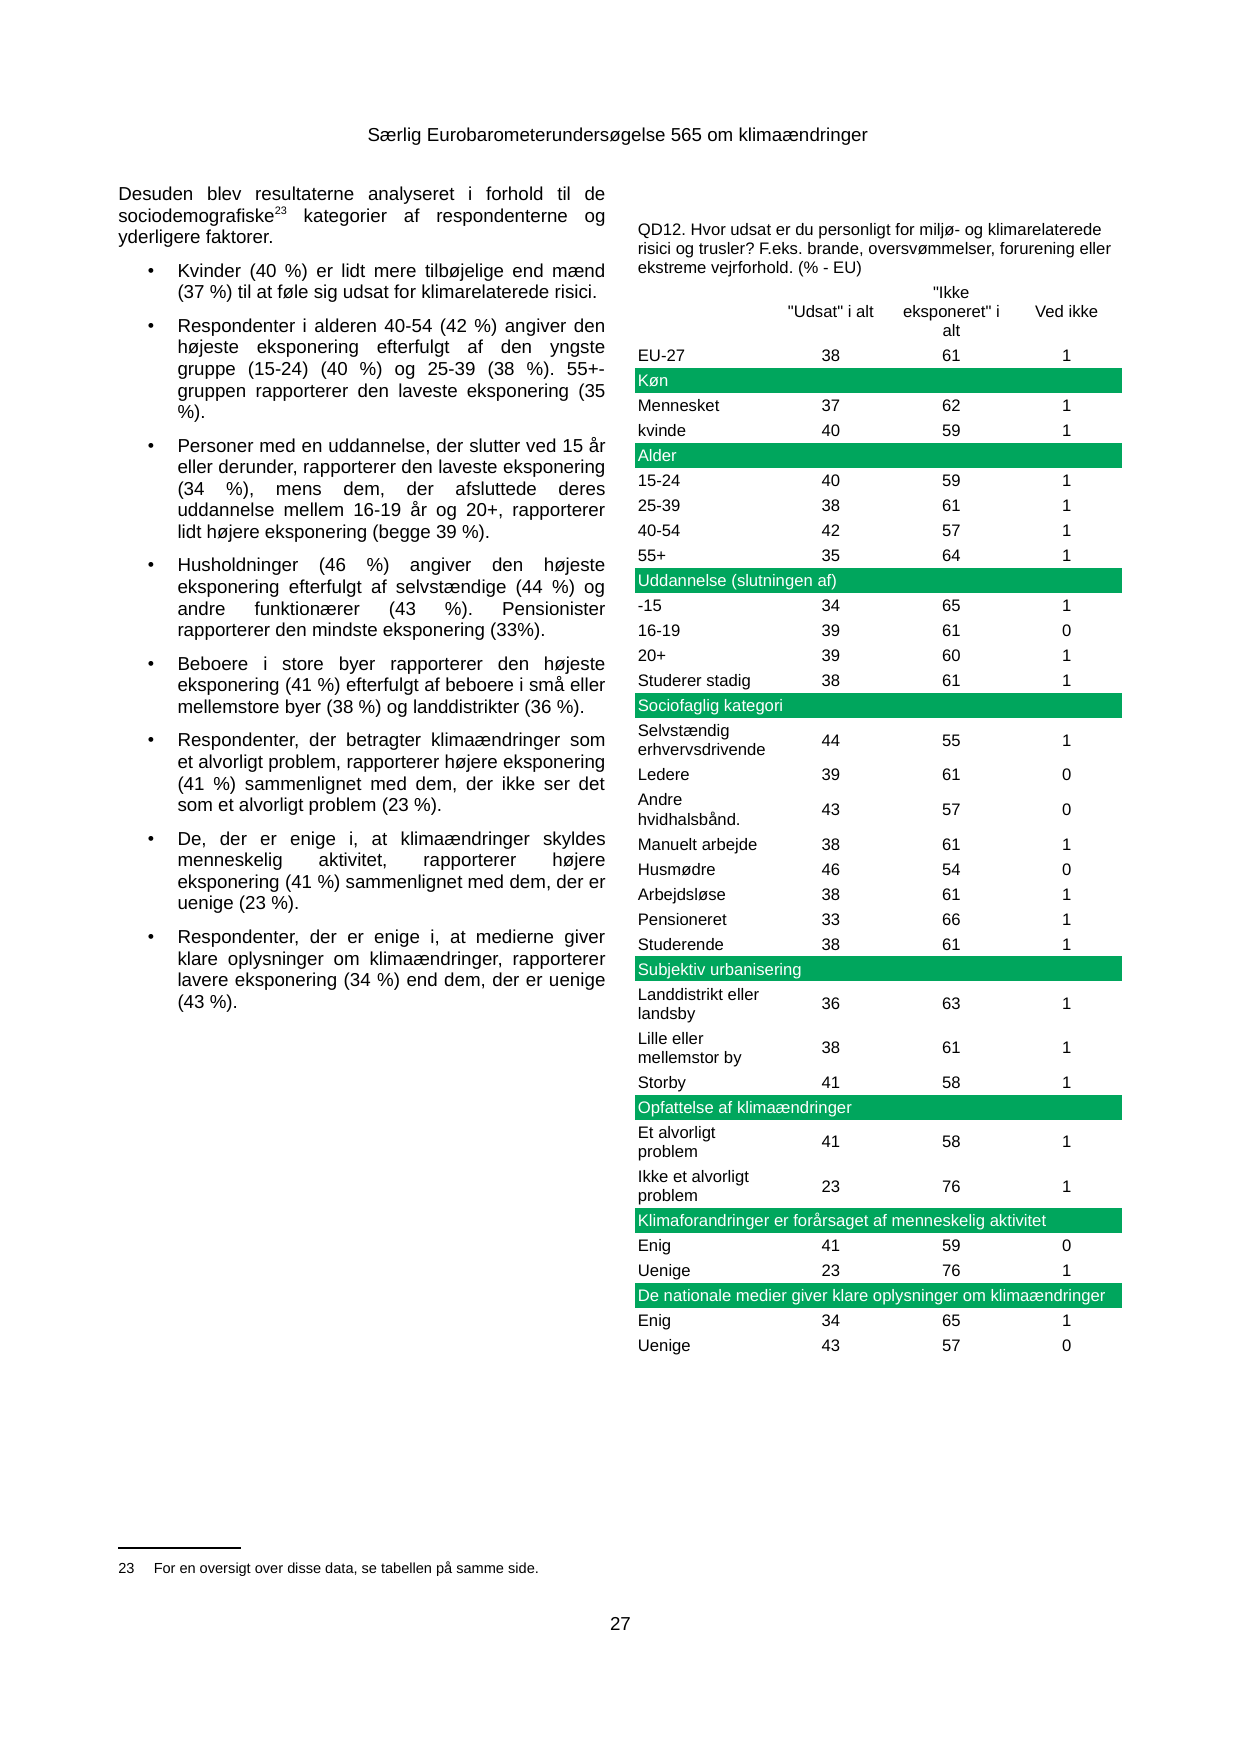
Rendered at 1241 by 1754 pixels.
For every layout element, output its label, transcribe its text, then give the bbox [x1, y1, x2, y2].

table_cell Andre hvidhalsbånd. [635, 787, 770, 831]
table_cell Ledere [635, 762, 770, 787]
table_cell 41 [770, 1070, 891, 1095]
table_cell -15 [635, 593, 770, 618]
table_cell 0 [1011, 856, 1122, 881]
table_cell 1 [1011, 931, 1122, 956]
table_cell 0 [1011, 1233, 1122, 1258]
table_cell 38 [770, 343, 891, 368]
list Personer med en uddannelse, der slutter ved 15 år eller derunder, rapporterer den laveste eksponering (34 %), mens dem, der afsluttede deres uddannelse mellem 16-19 år og 20+, rapporterer lidt højere eksponering (begge 39 %). [148, 434, 605, 542]
table_cell 1 [1011, 1308, 1122, 1333]
table_cell 34 [770, 593, 891, 618]
table_cell 37 [770, 393, 891, 418]
table_cell "Ikke eksponeret" i alt [891, 280, 1011, 343]
list De, der er enige i, at klimaændringer skyldes menneskelig aktivitet, rapporterer højere eksponering (41 %) sammenlignet med dem, der er uenige (23 %). [148, 827, 605, 914]
list Respondenter i alderen 40-54 (42 %) angiver den højeste eksponering efterfulgt af den yngste gruppe (15-24) (40 %) og 25-39 (38 %). 55+-gruppen rapporterer den laveste eksponering (35 %). [148, 315, 605, 423]
table_cell 1 [1011, 518, 1122, 543]
table_cell 1 [1011, 981, 1122, 1026]
table_cell 40 [770, 468, 891, 493]
table_cell 1 [1011, 1120, 1122, 1164]
table_cell 39 [770, 762, 891, 787]
table_cell 35 [770, 543, 891, 568]
table_cell 44 [770, 718, 891, 762]
table_cell 23 [770, 1164, 891, 1208]
table_cell 43 [770, 1333, 891, 1358]
table_cell 61 [891, 762, 1011, 787]
table_cell 1 [1011, 418, 1122, 443]
table_cell Lille eller mellemstor by [635, 1026, 770, 1070]
table_cell 61 [891, 343, 1011, 368]
table_cell Studerende [635, 931, 770, 956]
table_cell 76 [891, 1164, 1011, 1208]
table_cell 38 [770, 881, 891, 906]
table_cell Uenige [635, 1333, 770, 1358]
table_cell Sociofaglig kategori [635, 693, 1122, 718]
table_cell Husmødre [635, 856, 770, 881]
table_cell 23 [770, 1258, 891, 1283]
list Kvinder (40 %) er lidt mere tilbøjelige end mænd (37 %) til at føle sig udsat for klimarelaterede risici. [148, 259, 605, 303]
table_cell 55 [891, 718, 1011, 762]
list Respondenter, der betragter klimaændringer som et alvorligt problem, rapporterer højere eksponering (41 %) sammenlignet med dem, der ikke ser det som et alvorligt problem (23 %). [148, 729, 605, 816]
table_cell 1 [1011, 831, 1122, 856]
table_cell Arbejdsløse [635, 881, 770, 906]
table_cell Mennesket [635, 393, 770, 418]
table_cell 64 [891, 543, 1011, 568]
table_cell Køn [635, 368, 1122, 393]
table_cell 39 [770, 618, 891, 643]
table_cell 38 [770, 931, 891, 956]
table_cell 16-19 [635, 618, 770, 643]
table_cell 38 [770, 668, 891, 693]
table_cell Klimaforandringer er forårsaget af menneskelig aktivitet [635, 1208, 1122, 1233]
table_cell 61 [891, 881, 1011, 906]
table_cell 1 [1011, 1258, 1122, 1283]
table_cell 61 [891, 1026, 1011, 1070]
table_cell 54 [891, 856, 1011, 881]
table_cell 43 [770, 787, 891, 831]
table_cell 76 [891, 1258, 1011, 1283]
table_cell 1 [1011, 468, 1122, 493]
table_cell 38 [770, 1026, 891, 1070]
table_cell 1 [1011, 1164, 1122, 1208]
table_cell 65 [891, 1308, 1011, 1333]
table_cell 59 [891, 1233, 1011, 1258]
table_cell 0 [1011, 787, 1122, 831]
table_cell 57 [891, 787, 1011, 831]
table_header QD12. Hvor udsat er du personligt for miljø- og klimarelaterede risici og trusler? F.eks. brande, oversvømmelser, forurening eller ekstreme vejrforhold. (% - EU) [635, 216, 1122, 280]
text Desuden blev resultaterne analyseret i forhold til de sociodemografiske kategorier af respondenterne og yderligere faktorer. [118, 183, 605, 248]
list Respondenter, der er enige i, at medierne giver klare oplysninger om klimaændringer, rapporterer lavere eksponering (34 %) end dem, der er uenige (43 %). [148, 926, 605, 1012]
table_cell 0 [1011, 618, 1122, 643]
table_cell 46 [770, 856, 891, 881]
list Beboere i store byer rapporterer den højeste eksponering (41 %) efterfulgt af beboere i små eller mellemstore byer (38 %) og landdistrikter (36 %). [148, 652, 605, 717]
table_cell 1 [1011, 668, 1122, 693]
table_cell 61 [891, 931, 1011, 956]
table_cell 60 [891, 643, 1011, 668]
table_cell Enig [635, 1308, 770, 1333]
table_cell 59 [891, 468, 1011, 493]
table_cell 33 [770, 906, 891, 931]
table_cell 57 [891, 518, 1011, 543]
table_cell 25-39 [635, 493, 770, 518]
table_cell 38 [770, 831, 891, 856]
table_cell De nationale medier giver klare oplysninger om klimaændringer [635, 1283, 1122, 1308]
table_cell Enig [635, 1233, 770, 1258]
table_cell 1 [1011, 343, 1122, 368]
table_cell 0 [1011, 1333, 1122, 1358]
table_cell EU-27 [635, 343, 770, 368]
table_cell 0 [1011, 762, 1122, 787]
table_cell Et alvorligt problem [635, 1120, 770, 1164]
table_cell Uenige [635, 1258, 770, 1283]
table_cell 58 [891, 1120, 1011, 1164]
table_cell Ikke et alvorligt problem [635, 1164, 770, 1208]
table_cell 57 [891, 1333, 1011, 1358]
table_cell 1 [1011, 718, 1122, 762]
table_cell Studerer stadig [635, 668, 770, 693]
table_cell Landdistrikt eller landsby [635, 981, 770, 1026]
table_cell 61 [891, 493, 1011, 518]
table_cell 40 [770, 418, 891, 443]
table_cell Subjektiv urbanisering [635, 956, 1122, 981]
table_cell 1 [1011, 593, 1122, 618]
table_cell Storby [635, 1070, 770, 1095]
table_cell 63 [891, 981, 1011, 1026]
table_cell "Udsat" i alt [770, 280, 891, 343]
table_cell Uddannelse (slutningen af) [635, 568, 1122, 593]
table_cell 1 [1011, 643, 1122, 668]
table_cell 55+ [635, 543, 770, 568]
table_cell 41 [770, 1120, 891, 1164]
table_cell 40-54 [635, 518, 770, 543]
table_cell 61 [891, 831, 1011, 856]
table_cell Ved ikke [1011, 280, 1122, 343]
table_cell 61 [891, 668, 1011, 693]
table_cell 34 [770, 1308, 891, 1333]
table_cell 59 [891, 418, 1011, 443]
table_cell 1 [1011, 543, 1122, 568]
table_cell kvinde [635, 418, 770, 443]
table_cell 41 [770, 1233, 891, 1258]
table_cell 38 [770, 493, 891, 518]
table_cell 61 [891, 618, 1011, 643]
table_cell 1 [1011, 1070, 1122, 1095]
table_cell 1 [1011, 881, 1122, 906]
table_cell Manuelt arbejde [635, 831, 770, 856]
table_cell 66 [891, 906, 1011, 931]
table_cell 1 [1011, 1026, 1122, 1070]
table_cell 42 [770, 518, 891, 543]
table_cell 62 [891, 393, 1011, 418]
table_cell 58 [891, 1070, 1011, 1095]
table_cell 1 [1011, 906, 1122, 931]
table_cell 36 [770, 981, 891, 1026]
table_cell [635, 280, 770, 343]
text For en oversigt over disse data, se tabellen på samme side. [118, 1560, 605, 1577]
table_cell Opfattelse af klimaændringer [635, 1095, 1122, 1120]
table_cell 1 [1011, 393, 1122, 418]
table_cell 1 [1011, 493, 1122, 518]
table_cell 39 [770, 643, 891, 668]
table_cell Pensioneret [635, 906, 770, 931]
table_cell 65 [891, 593, 1011, 618]
table_cell 20+ [635, 643, 770, 668]
table_cell Selvstændig erhvervsdrivende [635, 718, 770, 762]
list Husholdninger (46 %) angiver den højeste eksponering efterfulgt af selvstændige (44 %) og andre funktionærer (43 %). Pensionister rapporterer den mindste eksponering (33%). [148, 554, 605, 641]
table_cell 15-24 [635, 468, 770, 493]
table_cell Alder [635, 443, 1122, 468]
